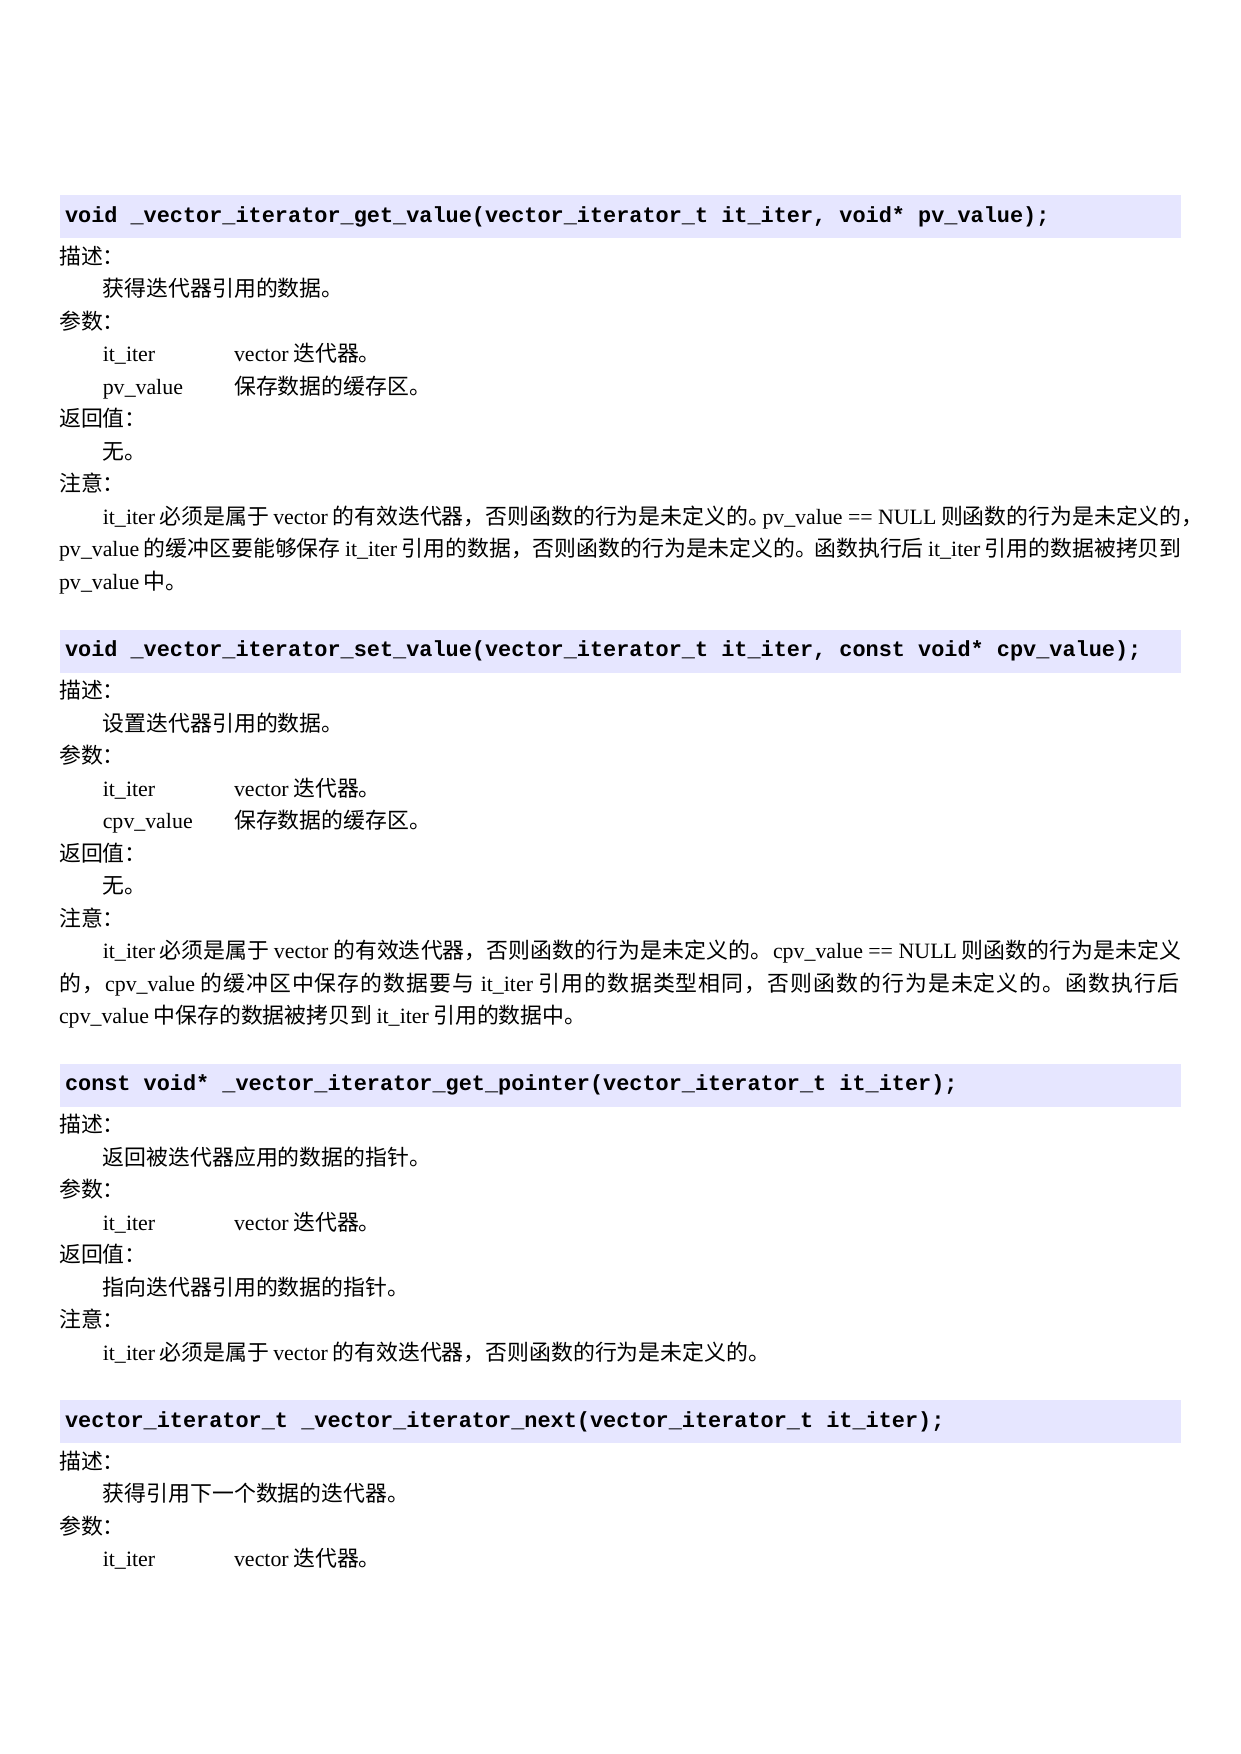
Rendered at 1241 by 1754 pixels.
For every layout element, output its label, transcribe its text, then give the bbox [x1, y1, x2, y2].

text 指向迭代器引用的数据的指针。 [59, 1269, 1181, 1302]
text 设置迭代器引用的数据。 [59, 705, 1181, 738]
table_header const void* _vector_iterator_get_pointer(vector_iterator_t it_iter); [60, 1064, 1181, 1107]
text 返回值： [59, 1237, 1181, 1269]
text pv_value 保存数据的缓存区。 [59, 368, 1181, 401]
table_header void _vector_iterator_get_value(vector_iterator_t it_iter, void* pv_value); [60, 195, 1181, 238]
text 参数： [59, 1508, 1181, 1541]
text it_iter必须是属于vector的有效迭代器，否则函数的行为是未定义的。cpv_value == NULL则函数的行为是未定义的，cpv_value的缓冲区中保存的数据要与it_iter引用的数据类型相同，否则函数的行为是未定义的。函数执行后cpv_value中保存的数据被拷贝到it_iter引用的数据中。 [59, 933, 1181, 1030]
text 注意： [59, 466, 1181, 498]
text 返回值： [59, 401, 1181, 433]
table_header vector_iterator_t _vector_iterator_next(vector_iterator_t it_iter); [60, 1400, 1181, 1443]
text 返回被迭代器应用的数据的指针。 [59, 1139, 1181, 1172]
text 描述： [59, 1445, 1181, 1476]
text 注意： [59, 1302, 1181, 1334]
text 无。 [59, 868, 1181, 900]
text 描述： [59, 1108, 1181, 1139]
text 获得迭代器引用的数据。 [59, 271, 1181, 303]
text cpv_value 保存数据的缓存区。 [59, 803, 1181, 835]
text 参数： [59, 738, 1181, 770]
text 返回值： [59, 835, 1181, 868]
text it_iter vector迭代器。 [59, 770, 1181, 803]
text 无。 [59, 433, 1181, 466]
text it_iter vector迭代器。 [59, 336, 1181, 368]
text 注意： [59, 900, 1181, 933]
text it_iter必须是属于vector的有效迭代器，否则函数的行为是未定义的。 [59, 1334, 1181, 1367]
text 描述： [59, 674, 1181, 705]
table_header void _vector_iterator_set_value(vector_iterator_t it_iter, const void* cpv_value); [60, 630, 1181, 673]
text it_iter vector迭代器。 [59, 1541, 1181, 1573]
text it_iter vector迭代器。 [59, 1204, 1181, 1237]
text 参数： [59, 303, 1181, 336]
text it_iter必须是属于vector的有效迭代器，否则函数的行为是未定义的。pv_value == NULL则函数的行为是未定义的，pv_value的缓冲区要能够保存it_iter引用的数据，否则函数的行为是未定义的。函数执行后it_iter引用的数据被拷贝到pv_value中。 [59, 498, 1181, 596]
text 参数： [59, 1172, 1181, 1204]
text 获得引用下一个数据的迭代器。 [59, 1476, 1181, 1508]
text 描述： [59, 240, 1181, 271]
